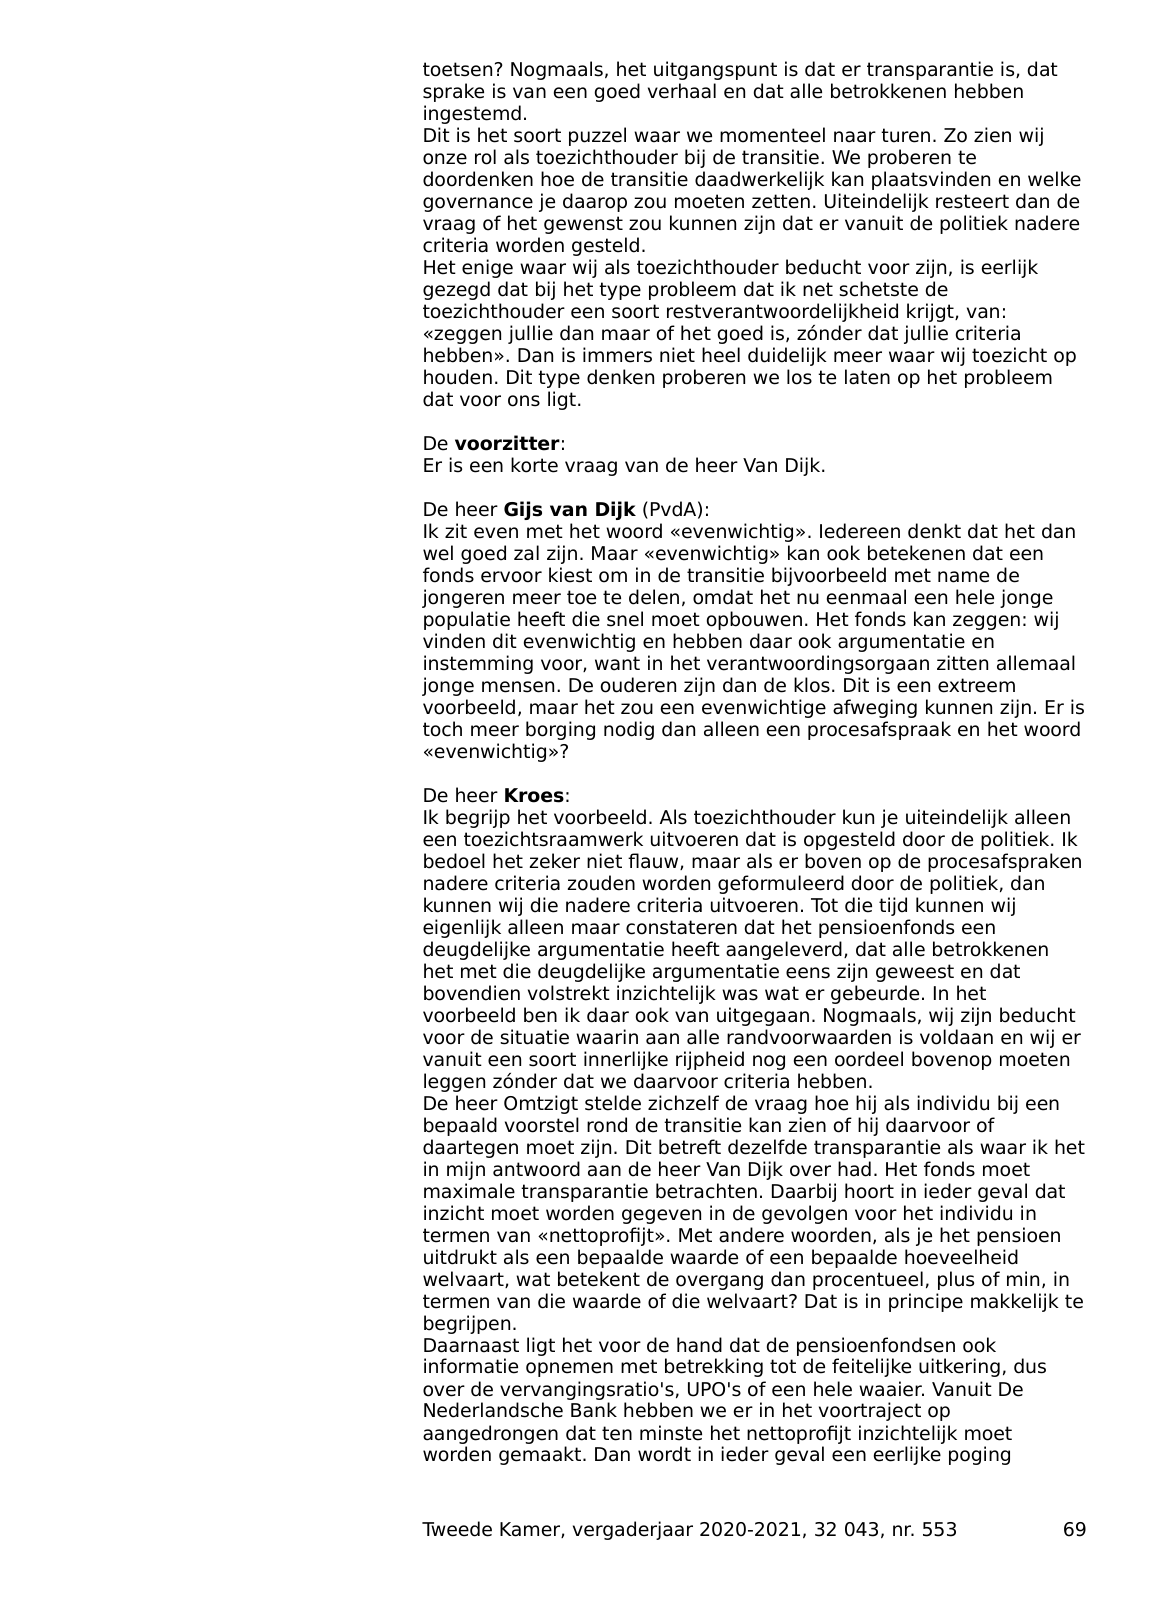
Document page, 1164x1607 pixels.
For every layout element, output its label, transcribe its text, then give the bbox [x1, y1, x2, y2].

text De heer Omtzigt stelde zichzelf de vraag hoe hij als individu bij een bepaald voorstel rond de transitie kan zien of hij daarvoor of daartegen moet zijn. Dit betreft dezelfde transparantie als waar ik het in mijn antwoord aan de heer Van Dijk over had. Het fonds moet maximale transparantie betrachten. Daarbij hoort in ieder geval dat inzicht moet worden gegeven in de gevolgen voor het individu in termen van «nettoprofijt». Met andere woorden, als je het pensioen uitdrukt als een bepaalde waarde of een bepaalde hoeveelheid welvaart, wat betekent de overgang dan procentueel, plus of min, in termen van die waarde of die welvaart? Dat is in principe makkelijk te begrijpen. [422, 1093, 1087, 1334]
text Het enige waar wij als toezichthouder beducht voor zijn, is eerlijk gezegd dat bij het type probleem dat ik net schetste de toezichthouder een soort restverantwoordelijkheid krijgt, van: «zeggen jullie dan maar of het goed is, zónder dat jullie criteria hebben». Dan is immers niet heel duidelijk meer waar wij toezicht op houden. Dit type denken proberen we los te laten op het probleem dat voor ons ligt. [422, 257, 1087, 411]
text De heer Gijs van Dijk (PvdA): [422, 499, 1087, 521]
text toetsen? Nogmaals, het uitgangspunt is dat er transparantie is, dat sprake is van een goed verhaal en dat alle betrokkenen hebben ingestemd. [422, 59, 1087, 125]
text De heer Kroes: [422, 785, 1087, 807]
text Er is een korte vraag van de heer Van Dijk. [422, 455, 1087, 477]
text Daarnaast ligt het voor de hand dat de pensioenfondsen ook informatie opnemen met betrekking tot de feitelijke uitkering, dus over de vervangingsratio's, UPO's of een hele waaier. Vanuit De Nederlandsche Bank hebben we er in het voortraject op aangedrongen dat ten minste het nettoprofijt inzichtelijk moet worden gemaakt. Dan wordt in ieder geval een eerlijke poging [422, 1334, 1087, 1466]
text De voorzitter: [422, 433, 1087, 455]
text Ik zit even met het woord «evenwichtig». Iedereen denkt dat het dan wel goed zal zijn. Maar «evenwichtig» kan ook betekenen dat een fonds ervoor kiest om in de transitie bijvoorbeeld met name de jongeren meer toe te delen, omdat het nu eenmaal een hele jonge populatie heeft die snel moet opbouwen. Het fonds kan zeggen: wij vinden dit evenwichtig en hebben daar ook argumentatie en instemming voor, want in het verantwoordingsorgaan zitten allemaal jonge mensen. De ouderen zijn dan de klos. Dit is een extreem voorbeeld, maar het zou een evenwichtige afweging kunnen zijn. Er is toch meer borging nodig dan alleen een procesafspraak en het woord «evenwichtig»? [422, 521, 1087, 763]
text Ik begrijp het voorbeeld. Als toezichthouder kun je uiteindelijk alleen een toezichtsraamwerk uitvoeren dat is opgesteld door de politiek. Ik bedoel het zeker niet flauw, maar als er boven op de procesafspraken nadere criteria zouden worden geformuleerd door de politiek, dan kunnen wij die nadere criteria uitvoeren. Tot die tijd kunnen wij eigenlijk alleen maar constateren dat het pensioenfonds een deugdelijke argumentatie heeft aangeleverd, dat alle betrokkenen het met die deugdelijke argumentatie eens zijn geweest en dat bovendien volstrekt inzichtelijk was wat er gebeurde. In het voorbeeld ben ik daar ook van uitgegaan. Nogmaals, wij zijn beducht voor de situatie waarin aan alle randvoorwaarden is voldaan en wij er vanuit een soort innerlijke rijpheid nog een oordeel bovenop moeten leggen zónder dat we daarvoor criteria hebben. [422, 807, 1087, 1093]
text Dit is het soort puzzel waar we momenteel naar turen. Zo zien wij onze rol als toezichthouder bij de transitie. We proberen te doordenken hoe de transitie daadwerkelijk kan plaatsvinden en welke governance je daarop zou moeten zetten. Uiteindelijk resteert dan de vraag of het gewenst zou kunnen zijn dat er vanuit de politiek nadere criteria worden gesteld. [422, 125, 1087, 257]
